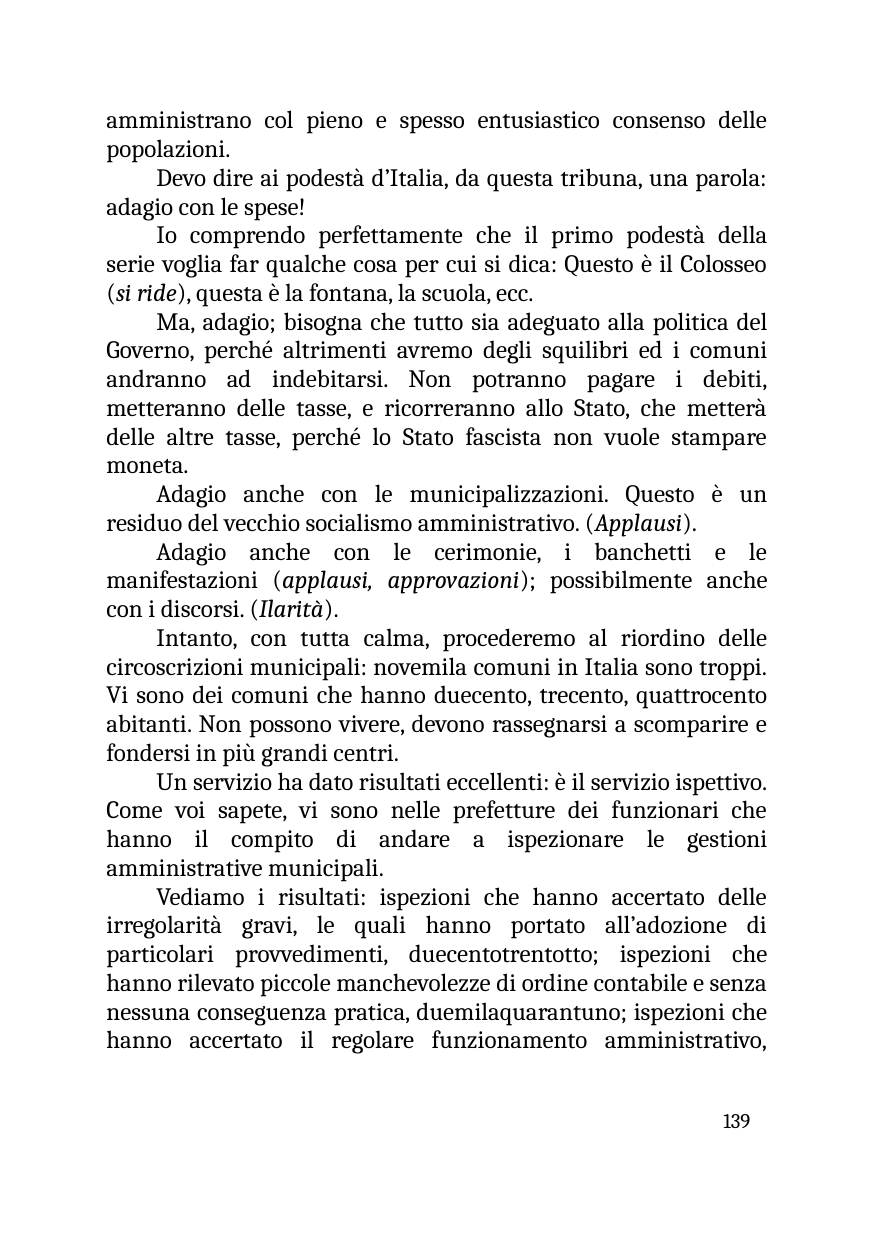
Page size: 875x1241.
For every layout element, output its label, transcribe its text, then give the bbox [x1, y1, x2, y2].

text Io comprendo perfettamente che il primo podestà della serie voglia far qualche cosa per cui si dica: Questo è il Colosseo (si ride), questa è la fontana, la scuola, ecc. [106, 221, 768, 307]
text Ma, adagio; bisogna che tutto sia adeguato alla politica del Governo, perché altrimenti avremo degli squilibri ed i comuni andranno ad indebitarsi. Non potranno pagare i debiti, metteranno delle tasse, e ricorreranno allo Stato, che metterà delle altre tasse, perché lo Stato fascista non vuole stampare moneta. [106, 307, 768, 480]
text Devo dire ai podestà d’Italia, da questa tribuna, una parola: adagio con le spese! [106, 164, 768, 221]
text Adagio anche con le municipalizzazioni. Questo è un residuo del vecchio socialismo amministrativo. (Applausi). [106, 480, 768, 537]
text Un servizio ha dato risultati eccellenti: è il servizio ispettivo. Come voi sapete, vi sono nelle prefetture dei funzionari che hanno il compito di andare a ispezionare le gestioni amministrative municipali. [106, 767, 768, 882]
text Adagio anche con le cerimonie, i banchetti e le manifestazioni (applausi, approvazioni); possibilmente anche con i discorsi. (Ilarità). [106, 537, 768, 624]
text amministrano col pieno e spesso entusiastico consenso delle popolazioni. [106, 106, 768, 164]
text Intanto, con tutta calma, procederemo al riordino delle circoscrizioni municipali: novemila comuni in Italia sono troppi. Vi sono dei comuni che hanno duecento, trecento, quattrocento abitanti. Non possono vivere, devono rassegnarsi a scomparire e fondersi in più grandi centri. [106, 624, 768, 767]
text Vediamo i risultati: ispezioni che hanno accertato delle irregolarità gravi, le quali hanno portato all’adozione di particolari provvedimenti, duecentotrentotto; ispezioni che hanno rilevato piccole manchevolezze di ordine contabile e senza nessuna conseguenza pratica, duemilaquarantuno; ispezioni che hanno accertato il regolare funzionamento amministrativo, [106, 882, 768, 1055]
